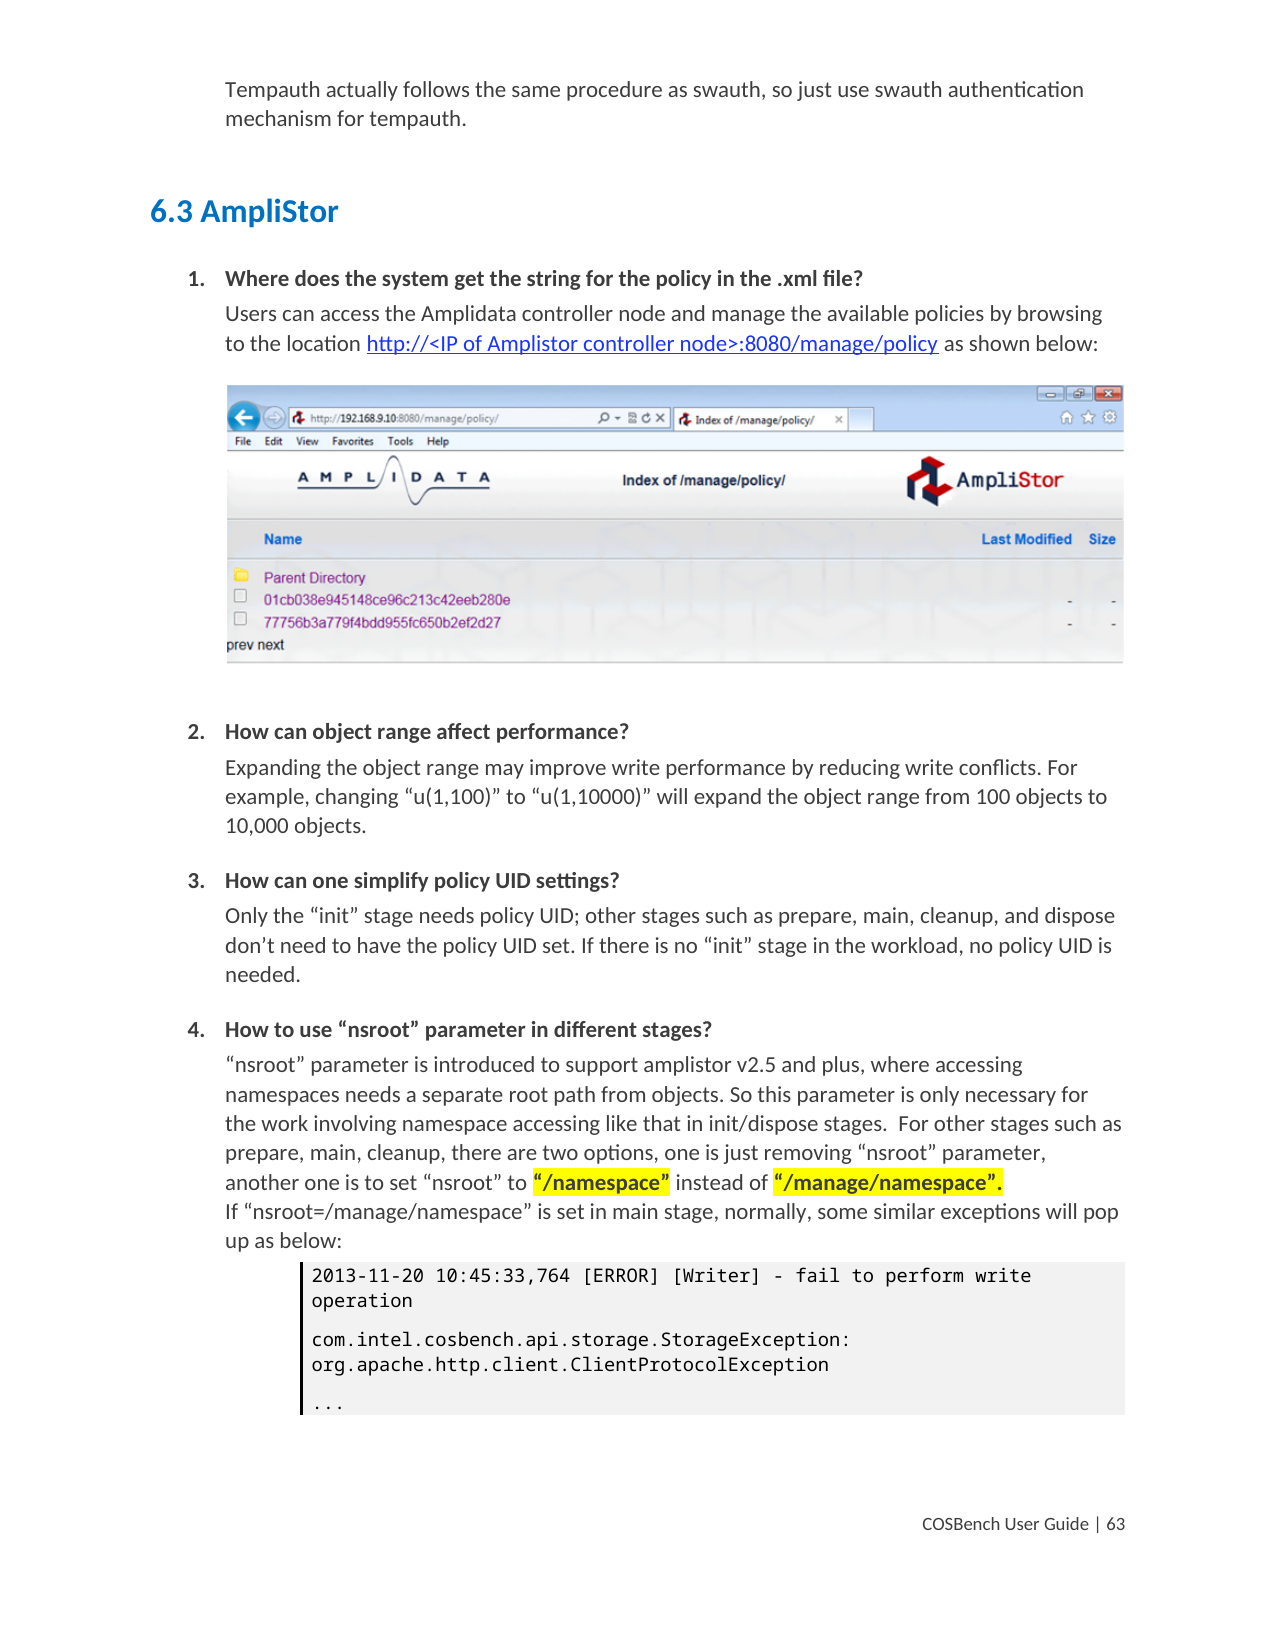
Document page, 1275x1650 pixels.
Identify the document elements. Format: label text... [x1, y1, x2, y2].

text Expanding the object range may improve write performance by reducing write conflicts. For example, changing “u(1,100)” to “u(1,10000)” will expand the object range from 100 objects to 10,000 objects. [225, 753, 1125, 840]
list Where does the system get the string for the policy in the .xml file? [187, 264, 1125, 292]
text ... [303, 1389, 1125, 1415]
list How to use “nsroot” parameter in different stages? [187, 1015, 1125, 1043]
subtitle AmpliStor [150, 190, 1125, 231]
text Users can access the Amplidata controller node and manage the available policies by browsing to the location http://<IP of Amplistor controller node>:8080/manage/policy as shown below: [225, 299, 1125, 357]
list How can one simplify policy UID settings? [187, 866, 1125, 894]
text Tempauth actually follows the same procedure as swauth, so just use swauth authentication mechanism for tempauth. [225, 75, 1125, 132]
text If “nsroot=/manage/namespace” is set in main stage, normally, some similar exceptions will pop up as below: [225, 1197, 1125, 1255]
list How can object range affect performance? [187, 717, 1125, 745]
text 2013-11-20 10:45:33,764 [ERROR] [Writer] - fail to perform write operation [303, 1262, 1125, 1313]
text Only the “init” stage needs policy UID; other stages such as prepare, main, cleanup, and dispose don’t need to have the policy UID set. If there is no “init” stage in the workload, no policy UID is needed. [225, 902, 1125, 988]
text “nsroot” parameter is introduced to support amplistor v2.5 and plus, where accessing namespaces needs a separate root path from objects. So this parameter is only necessary for the work involving namespace accessing like that in init/dispose stages. For other stages such as prepare, main, cleanup, there are two options, one is just removing “nsroot” parameter, another one is to set “nsroot” to “/namespace” instead of “/manage/namespace”. [225, 1050, 1125, 1196]
text com.intel.cosbench.api.storage.StorageException: org.apache.http.client.ClientProtocolException [303, 1326, 1125, 1377]
